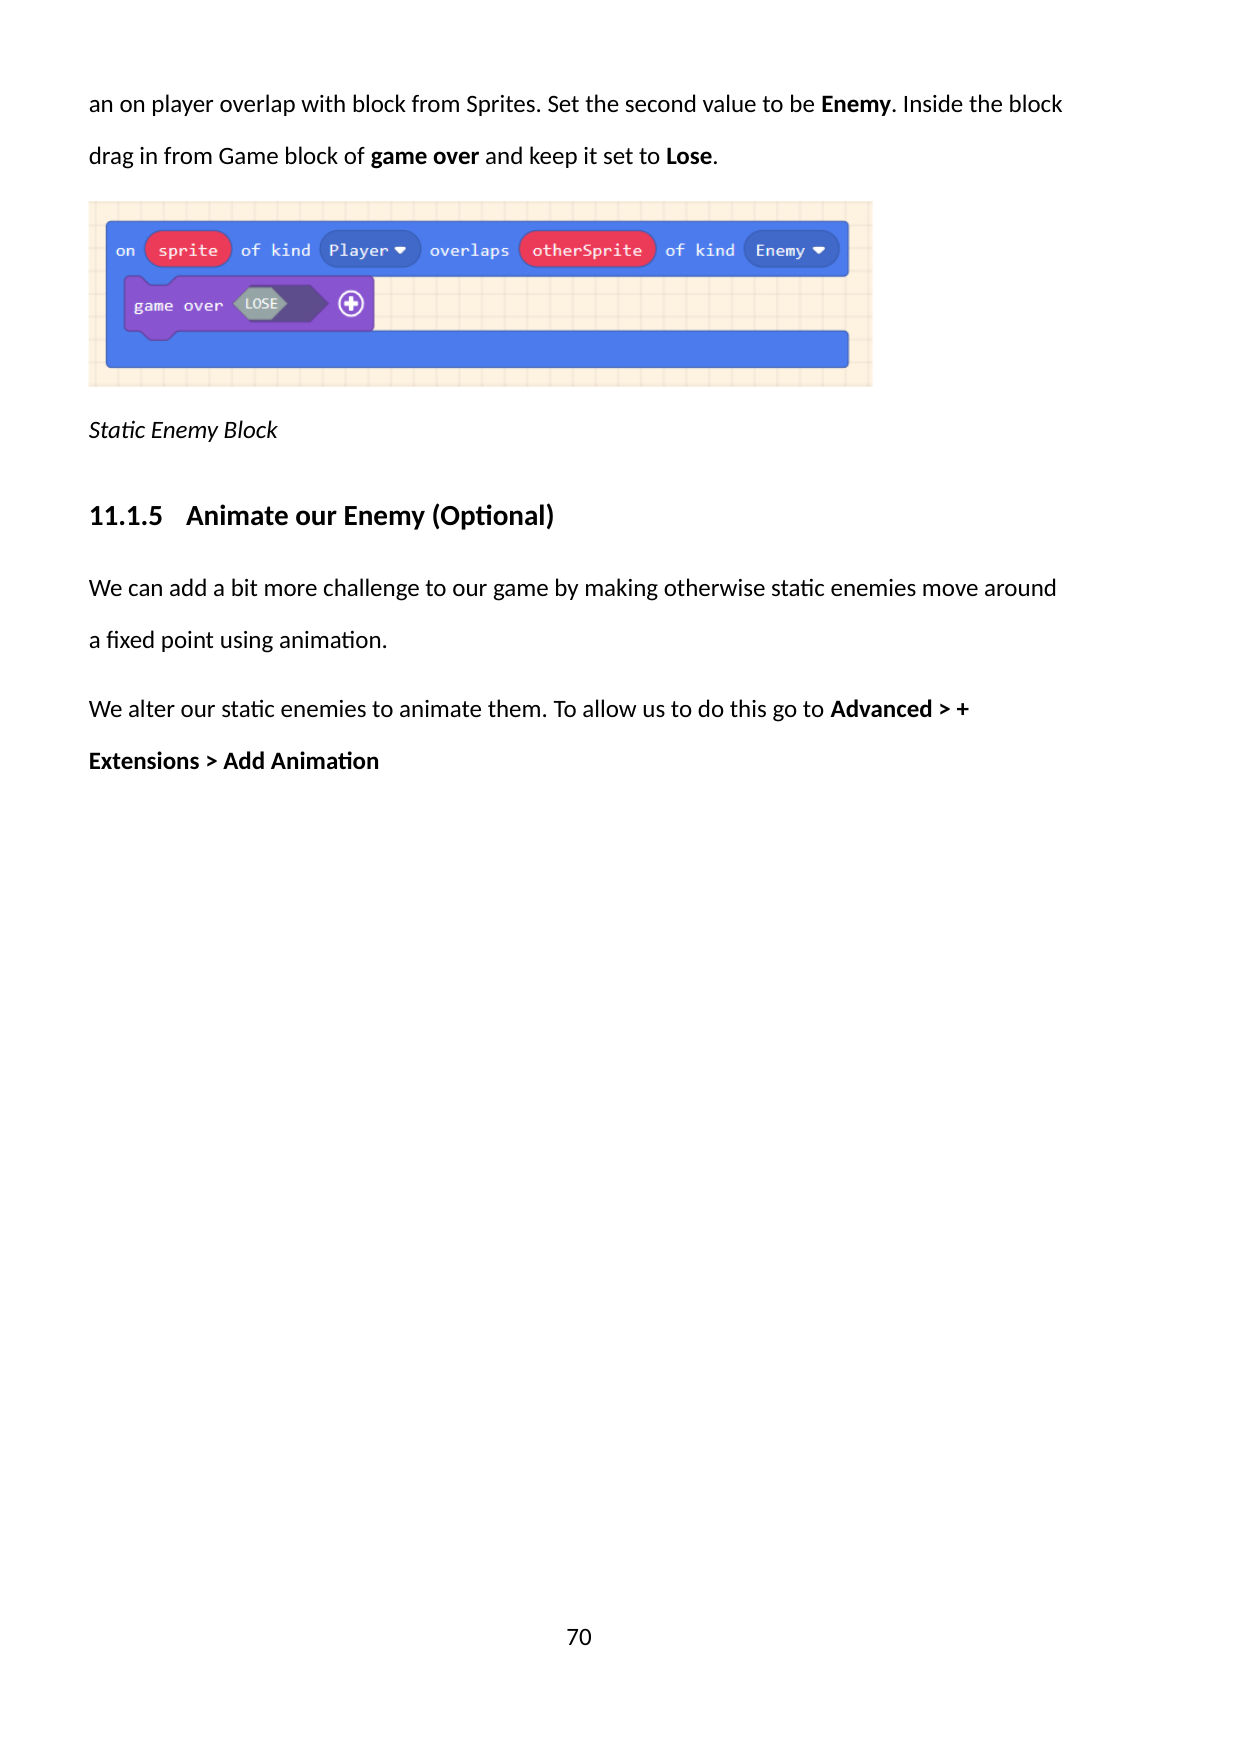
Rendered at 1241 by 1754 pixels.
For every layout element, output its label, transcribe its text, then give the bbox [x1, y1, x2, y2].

subtitle Animate our Enemy (Optional) [88, 497, 1069, 533]
text We can add a bit more challenge to our game by making otherwise static enemies move around a fixed point using animation. [88, 572, 1069, 654]
picture [88, 201, 873, 387]
text We alter our static enemies to animate them. To allow us to do this go to Advanced > + Extensions > Add Animation [88, 694, 1069, 776]
text Static Enemy Block [88, 414, 1069, 444]
text an on player overlap with block from Sprites. Set the second value to be Enemy. Inside the block drag in from Game block of game over and keep it set to Lose. [88, 88, 1069, 171]
